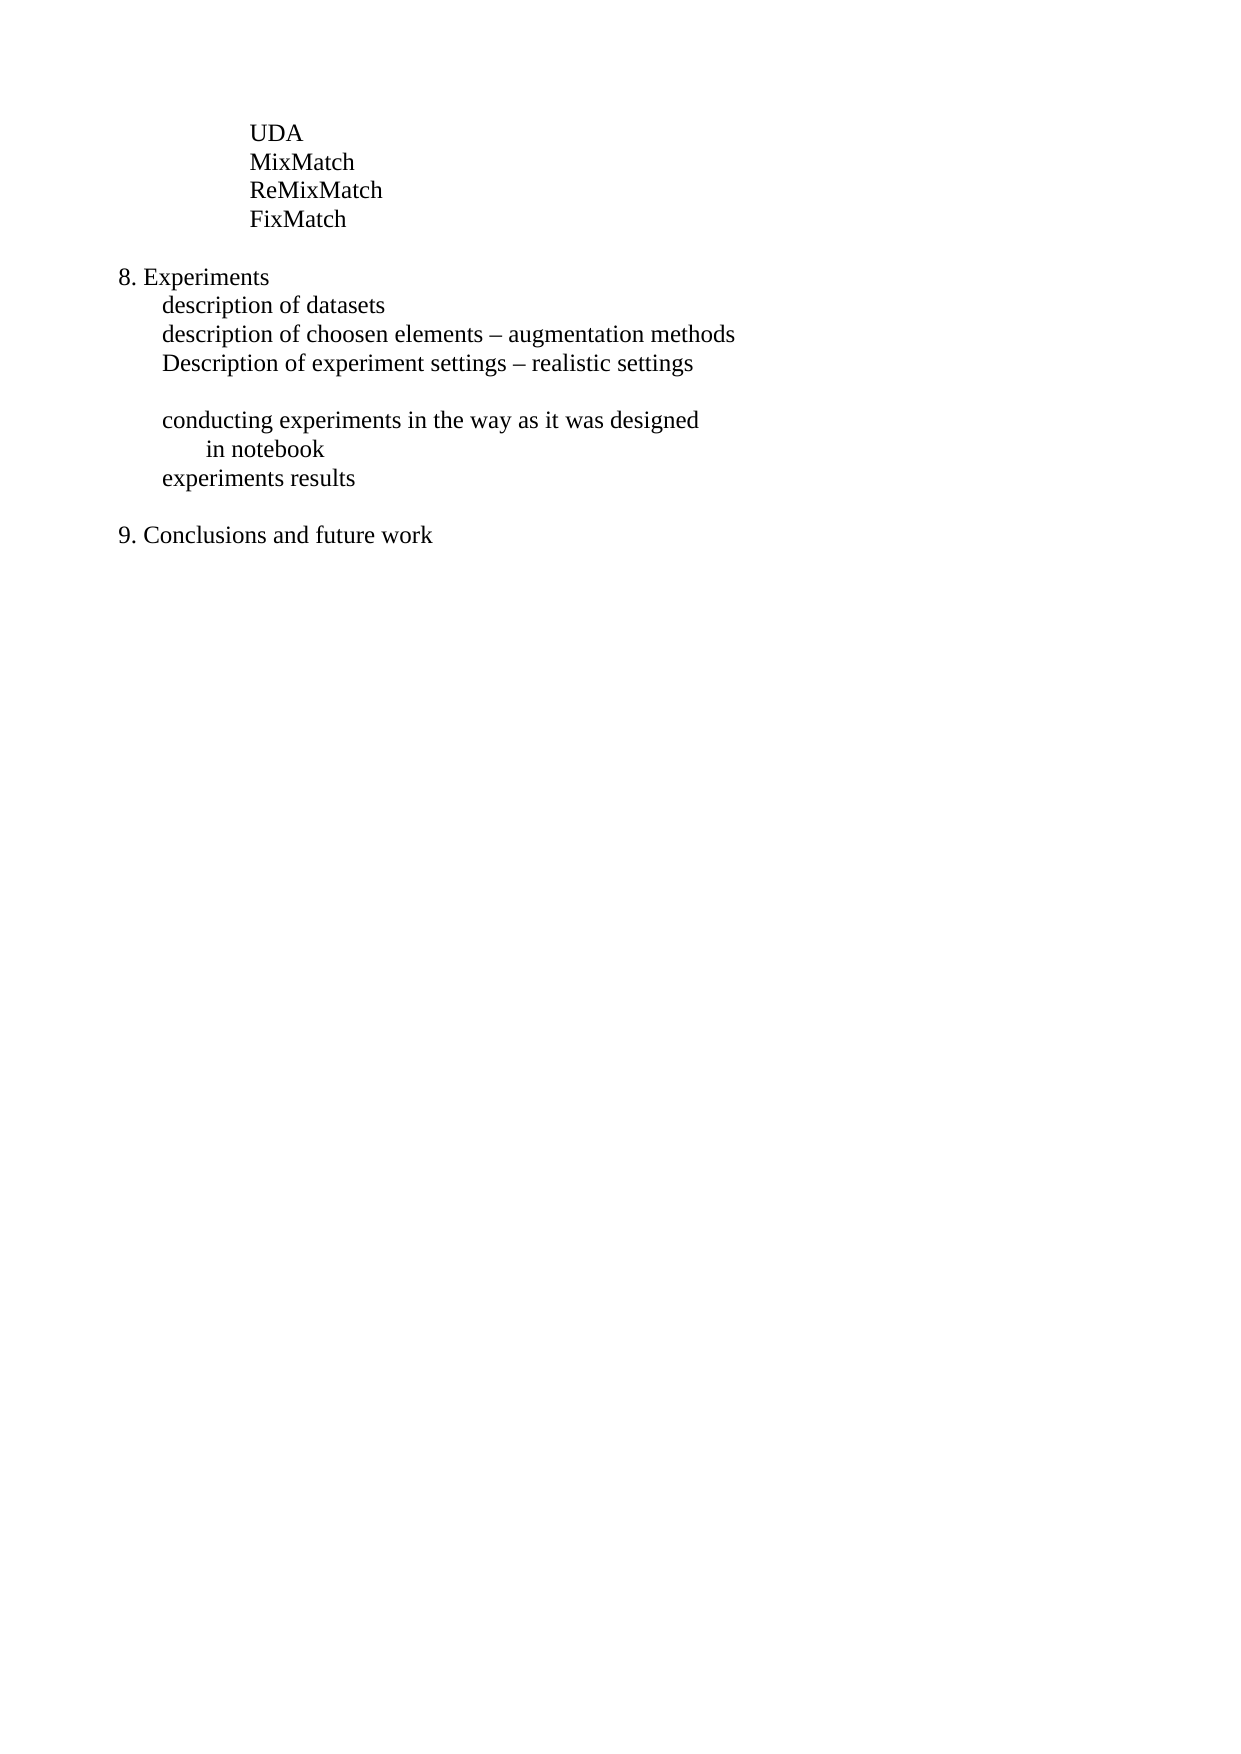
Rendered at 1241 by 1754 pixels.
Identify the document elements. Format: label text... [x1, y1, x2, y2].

text Description of experiment settings – realistic settings [118, 348, 1122, 377]
text FixMatch [118, 204, 1122, 233]
text description of datasets [118, 291, 1122, 319]
text conducting experiments in the way as it was designed [118, 406, 1122, 434]
text 8. Experiments [118, 262, 1122, 291]
text UDA [118, 118, 1122, 147]
text experiments results [118, 463, 1122, 492]
text MixMatch [118, 147, 1122, 176]
text ReMixMatch [118, 176, 1122, 204]
text 9. Conclusions and future work [118, 521, 1122, 549]
text in notebook [118, 434, 1122, 463]
text description of choosen elements – augmentation methods [118, 319, 1122, 348]
